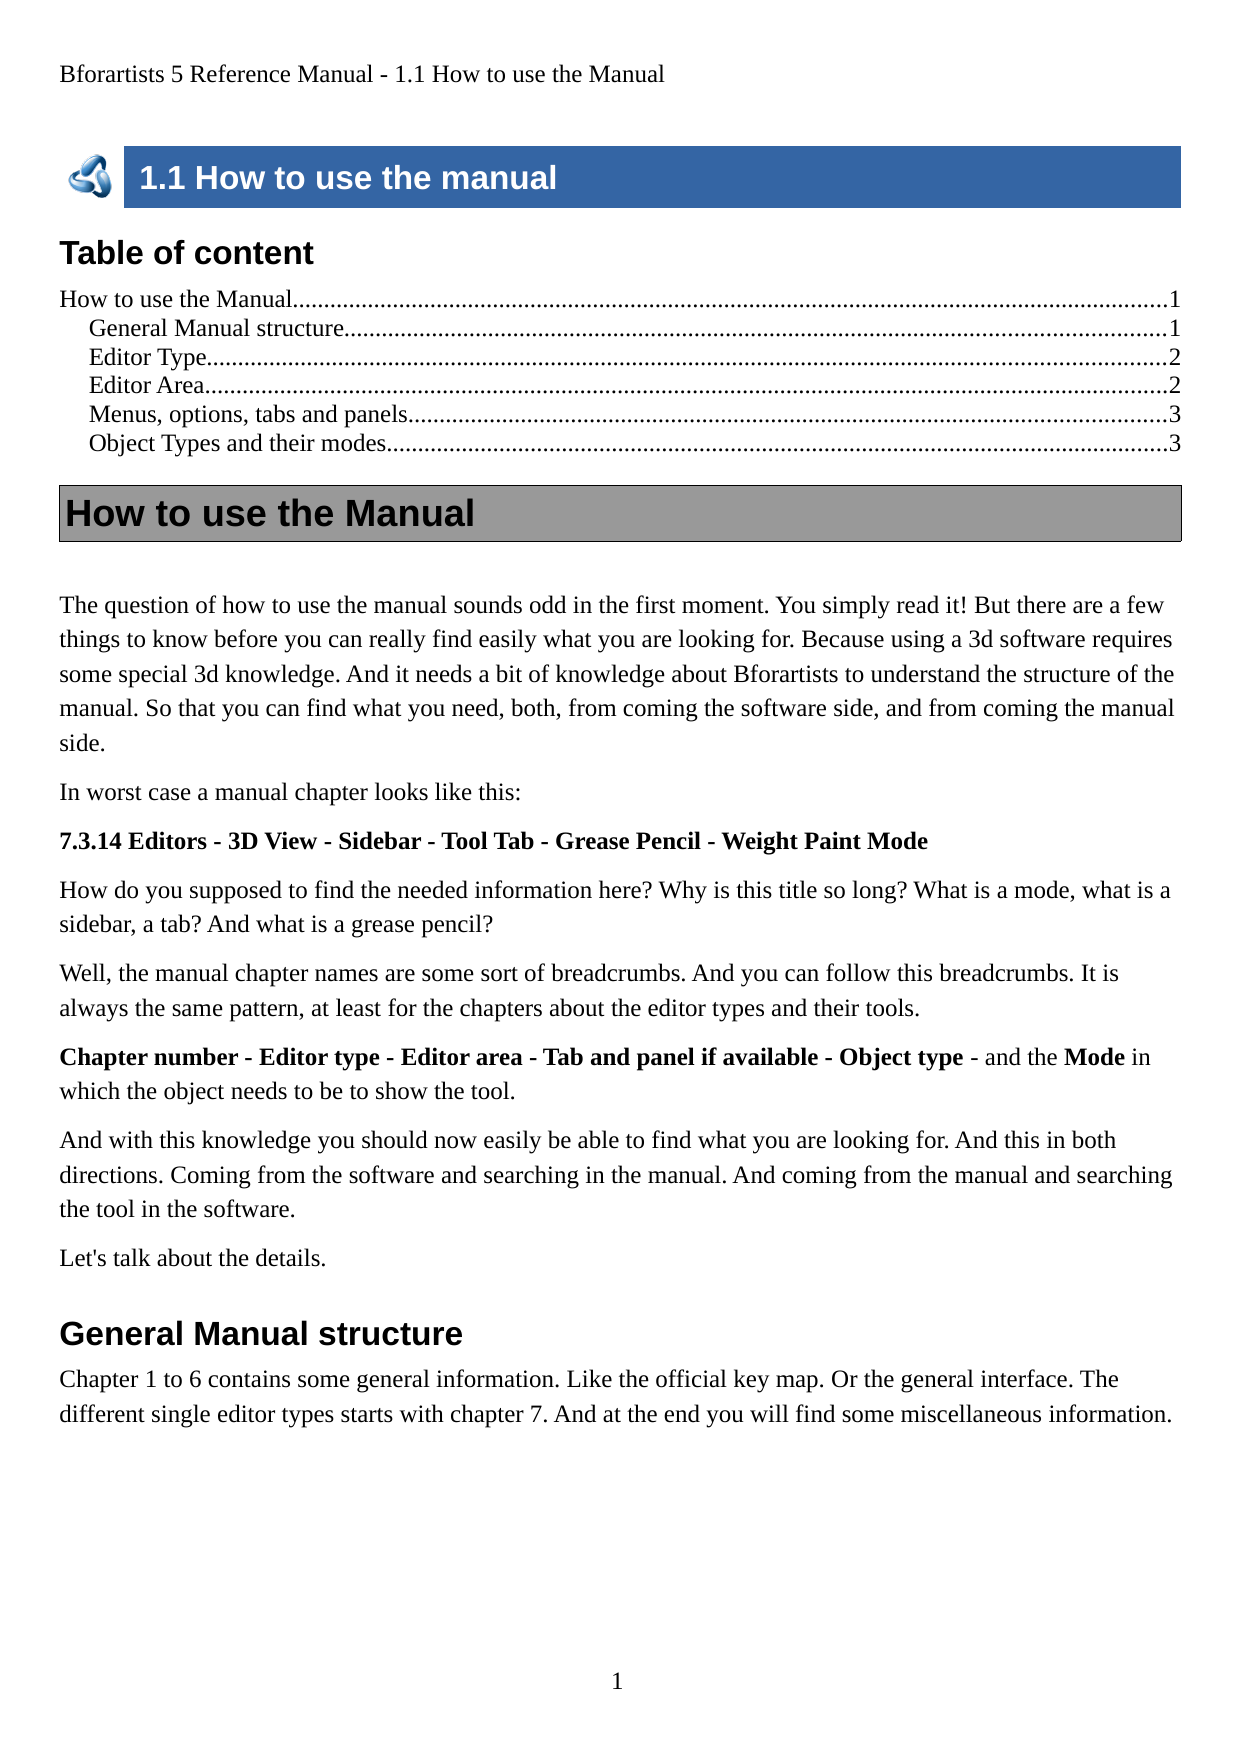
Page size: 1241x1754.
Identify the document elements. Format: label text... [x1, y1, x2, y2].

table_header 1.1 How to use the manual [124, 146, 1181, 208]
text The question of how to use the manual sounds odd in the first moment. You simply read it! But there are a few things to know before you can really find easily what you are looking for. Because using a 3d software requires some special 3d knowledge. And it needs a bit of knowledge about Bforartists to understand the structure of the manual. So that you can find what you need, both, from coming the software side, and from coming the manual side. [59, 590, 1181, 756]
text How to use the Manual 1 [59, 284, 1181, 313]
subtitle General Manual structure [59, 1313, 1181, 1352]
text Let's talk about the details. [59, 1243, 1181, 1272]
subtitle Table of content [59, 233, 1181, 272]
text Chapter number - Editor type - Editor area - Tab and panel if available - Object type - and the Mode in which the object needs to be to show the tool. [59, 1042, 1181, 1105]
text Menus, options, tabs and panels 3 [88, 399, 1181, 428]
text Editor Type 2 [88, 342, 1181, 370]
text Object Types and their modes 3 [88, 428, 1181, 457]
text How do you supposed to find the needed information here? Why is this title so long? What is a mode, what is a sidebar, a tab? And what is a grease pencil? [59, 875, 1181, 938]
table_header [59, 146, 124, 208]
text And with this knowledge you should now easily be able to find what you are looking for. And this in both directions. Coming from the software and searching in the manual. And coming from the manual and searching the tool in the software. [59, 1126, 1181, 1223]
table_header How to use the Manual [60, 486, 1181, 541]
text General Manual structure 1 [88, 313, 1181, 342]
text Editor Area 2 [88, 370, 1181, 399]
picture [65, 152, 114, 201]
text 7.3.14 Editors - 3D View - Sidebar - Tool Tab - Grease Pencil - Weight Paint Mode [59, 826, 1181, 854]
text Chapter 1 to 6 contains some general information. Like the official key map. Or the general interface. The different single editor types starts with chapter 7. And at the end you will find some miscellaneous information. [59, 1364, 1181, 1428]
text Well, the manual chapter names are some sort of breadcrumbs. And you can follow this breadcrumbs. It is always the same pattern, at least for the chapters about the editor types and their tools. [59, 958, 1181, 1022]
text In worst case a manual chapter looks like this: [59, 777, 1181, 806]
